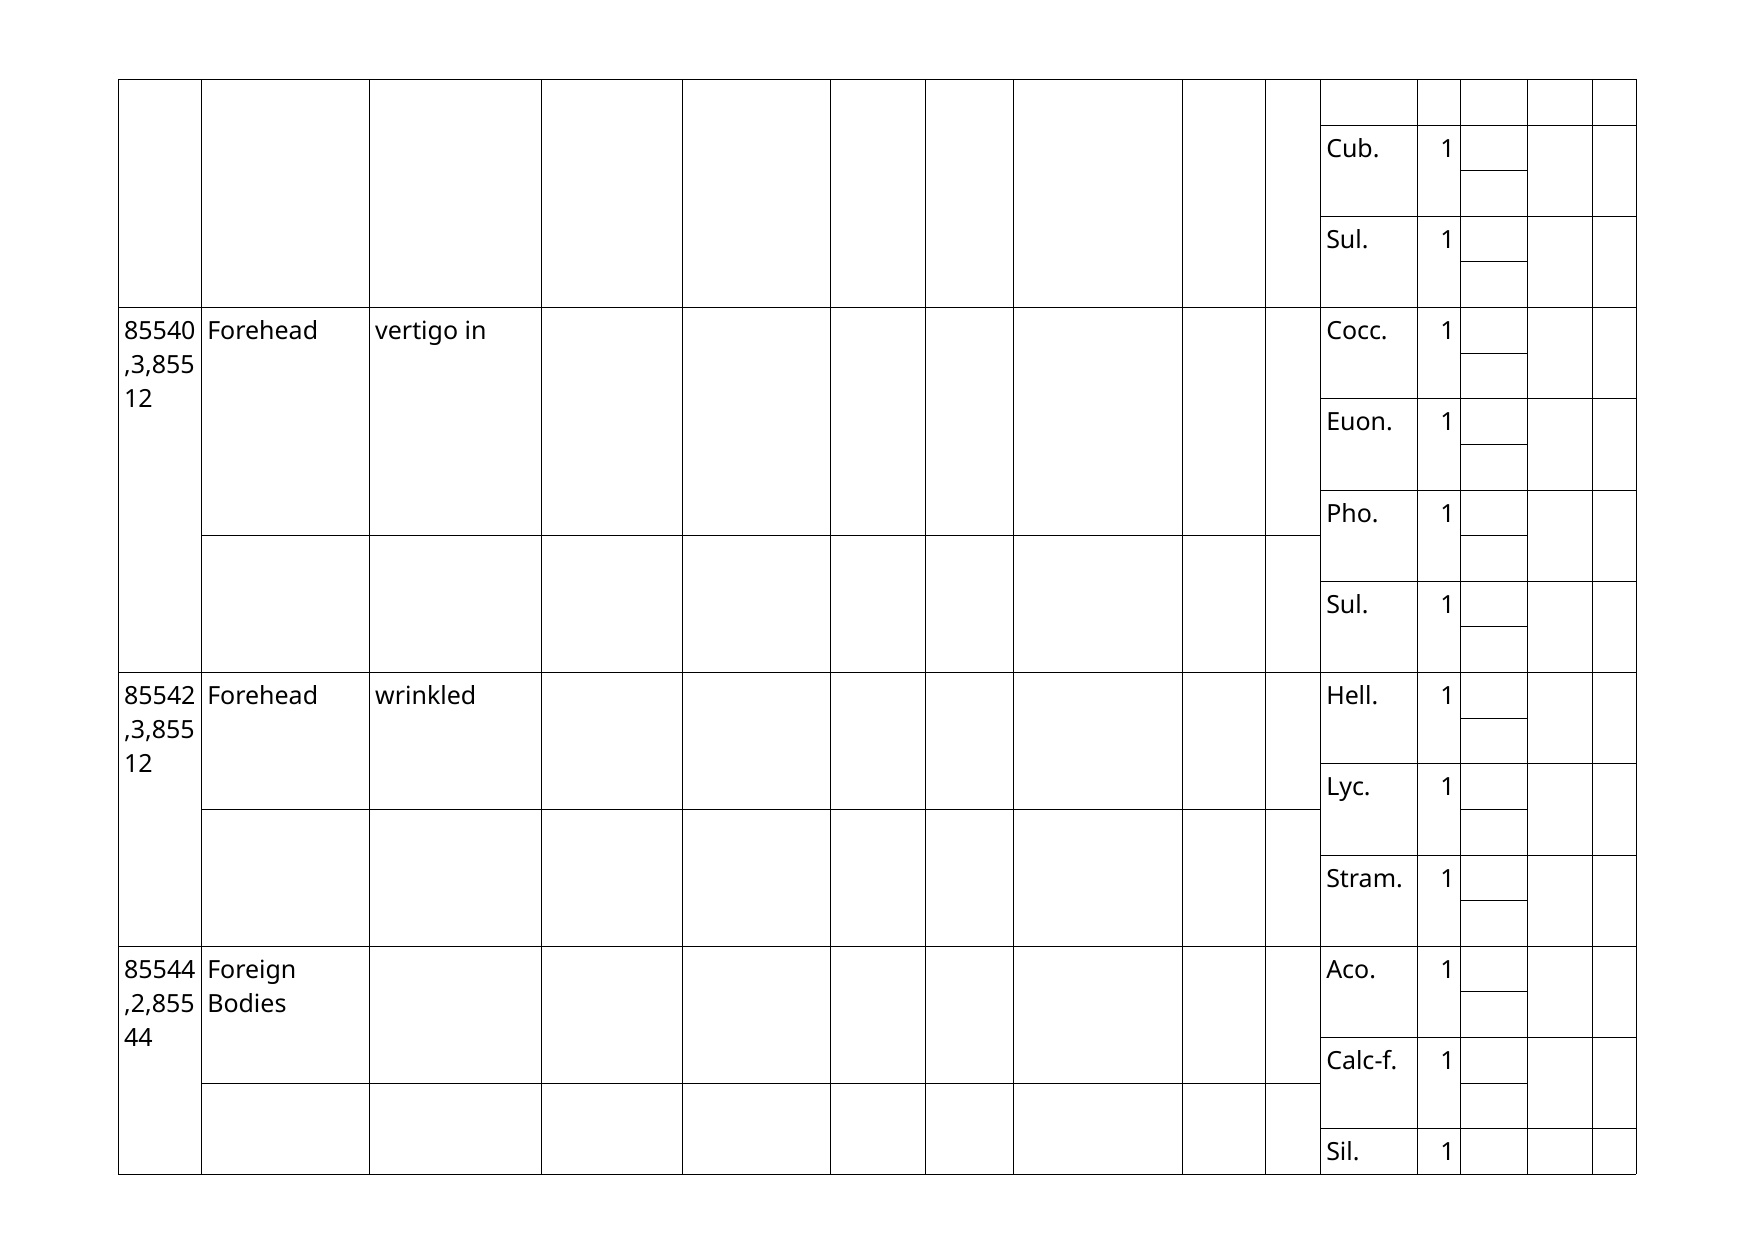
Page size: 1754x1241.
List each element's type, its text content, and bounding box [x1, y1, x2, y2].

table_cell 1 [1418, 1038, 1460, 1128]
table_cell [1461, 308, 1527, 353]
table_cell Cub. [1321, 126, 1417, 216]
table_cell [1593, 126, 1636, 216]
table_cell Sul. [1321, 217, 1417, 307]
table_cell Aco. [1321, 947, 1417, 1037]
table_cell [370, 536, 541, 672]
table_cell [1014, 1084, 1182, 1174]
table_cell [119, 80, 201, 307]
table_cell [1461, 80, 1527, 124]
table_cell [1461, 901, 1527, 946]
table_cell [1266, 810, 1320, 946]
table_cell [1266, 80, 1320, 307]
table_cell 1 [1418, 126, 1460, 216]
table_cell vertigo in [370, 308, 541, 535]
table_cell [1528, 673, 1592, 763]
table_cell [1461, 719, 1527, 763]
table_cell [1593, 491, 1636, 581]
table_cell Pho. [1321, 491, 1417, 581]
table_cell [1461, 627, 1527, 672]
table_cell [1183, 80, 1265, 307]
table_cell 85544,2,85544 [119, 947, 201, 1174]
table_cell [1528, 947, 1592, 1037]
table_cell [1183, 308, 1265, 535]
table_cell [926, 536, 1013, 672]
table_cell [831, 947, 925, 1083]
table_cell [1461, 992, 1527, 1037]
table_cell 1 [1418, 399, 1460, 489]
table_cell [1461, 1084, 1527, 1128]
table_cell [926, 810, 1013, 946]
table_cell [831, 673, 925, 809]
table_cell [1528, 308, 1592, 398]
table_cell [1461, 673, 1527, 718]
table_cell [542, 536, 682, 672]
table_cell [1461, 810, 1527, 854]
table_cell [1014, 308, 1182, 535]
table_cell [1528, 217, 1592, 307]
table_cell 1 [1418, 308, 1460, 398]
table_cell [1593, 582, 1636, 672]
table_cell [1183, 947, 1265, 1083]
table_cell [1461, 1129, 1527, 1174]
table_cell [926, 80, 1013, 307]
table_cell [1461, 856, 1527, 900]
table_cell [1461, 445, 1527, 489]
table_cell [926, 673, 1013, 809]
table_cell [1321, 80, 1417, 124]
table_cell [542, 673, 682, 809]
table_cell [831, 1084, 925, 1174]
table_cell Calc-f. [1321, 1038, 1417, 1128]
table_cell [370, 1084, 541, 1174]
table_cell [1528, 80, 1592, 124]
table_cell [202, 536, 369, 672]
table_cell Lyc. [1321, 764, 1417, 854]
table_cell Forehead [202, 308, 369, 535]
table_cell [1014, 536, 1182, 672]
table_cell [683, 810, 830, 946]
table_cell [1461, 354, 1527, 398]
table_cell [683, 80, 830, 307]
table_cell 1 [1418, 673, 1460, 763]
table_cell [1593, 308, 1636, 398]
table_cell [1528, 491, 1592, 581]
table_cell [1014, 810, 1182, 946]
table_cell 85542,3,85512 [119, 673, 201, 946]
table_cell [542, 1084, 682, 1174]
table_cell 1 [1418, 217, 1460, 307]
table_cell [1528, 764, 1592, 854]
table_cell 1 [1418, 856, 1460, 946]
table_cell [1593, 1129, 1636, 1174]
table_cell [1593, 217, 1636, 307]
table_cell [1593, 856, 1636, 946]
table_cell [683, 536, 830, 672]
table_cell [831, 536, 925, 672]
table_cell Foreign Bodies [202, 947, 369, 1083]
table_cell 85540,3,85512 [119, 308, 201, 672]
table_cell [1183, 1084, 1265, 1174]
table_cell 1 [1418, 582, 1460, 672]
table_cell [1528, 582, 1592, 672]
table_cell [1183, 810, 1265, 946]
table_cell [1593, 399, 1636, 489]
table_cell Sul. [1321, 582, 1417, 672]
table_cell 1 [1418, 947, 1460, 1037]
table_cell [1266, 308, 1320, 535]
table_cell [370, 810, 541, 946]
table_cell [1528, 399, 1592, 489]
table_cell [1461, 171, 1527, 216]
table_cell [683, 1084, 830, 1174]
table_cell [831, 810, 925, 946]
table_cell [683, 308, 830, 535]
table_cell [926, 308, 1013, 535]
table_cell [542, 308, 682, 535]
table_cell [1014, 947, 1182, 1083]
table_cell 1 [1418, 1129, 1460, 1174]
table_cell [1014, 80, 1182, 307]
table_cell Hell. [1321, 673, 1417, 763]
table_cell [1461, 262, 1527, 307]
table_cell [1461, 947, 1527, 991]
table_cell 1 [1418, 491, 1460, 581]
table_cell [370, 947, 541, 1083]
table_cell [1266, 673, 1320, 809]
table_cell [1461, 217, 1527, 261]
table_cell [542, 810, 682, 946]
table_cell [1593, 673, 1636, 763]
table_cell [1593, 947, 1636, 1037]
table_cell [831, 80, 925, 307]
table_cell Stram. [1321, 856, 1417, 946]
table_cell [202, 1084, 369, 1174]
table_cell [683, 947, 830, 1083]
table_cell [1461, 1038, 1527, 1083]
table_cell [1461, 126, 1527, 170]
table_cell [1014, 673, 1182, 809]
table_cell [202, 810, 369, 946]
table_cell [831, 308, 925, 535]
table_cell [370, 80, 541, 307]
table_cell [1266, 1084, 1320, 1174]
table_cell [1461, 764, 1527, 809]
table_cell [1593, 80, 1636, 124]
table_cell [1461, 536, 1527, 581]
table_cell [202, 80, 369, 307]
table_cell Sil. [1321, 1129, 1417, 1174]
table_cell [1418, 80, 1460, 124]
table_cell Cocc. [1321, 308, 1417, 398]
table_cell Euon. [1321, 399, 1417, 489]
table_cell [1528, 1038, 1592, 1128]
table_cell 1 [1418, 764, 1460, 854]
table_cell [1266, 536, 1320, 672]
table_cell Forehead [202, 673, 369, 809]
table_cell [683, 673, 830, 809]
table_cell [1461, 399, 1527, 444]
table_cell [1461, 491, 1527, 535]
table_cell [1528, 856, 1592, 946]
table_cell [1183, 536, 1265, 672]
table_cell [1593, 1038, 1636, 1128]
table_cell [926, 947, 1013, 1083]
table_cell [542, 947, 682, 1083]
table_cell [542, 80, 682, 307]
table_cell [1461, 582, 1527, 626]
table_cell [1528, 126, 1592, 216]
table_cell [1528, 1129, 1592, 1174]
table_cell wrinkled [370, 673, 541, 809]
table_cell [926, 1084, 1013, 1174]
table_cell [1266, 947, 1320, 1083]
table_cell [1183, 673, 1265, 809]
table_cell [1593, 764, 1636, 854]
